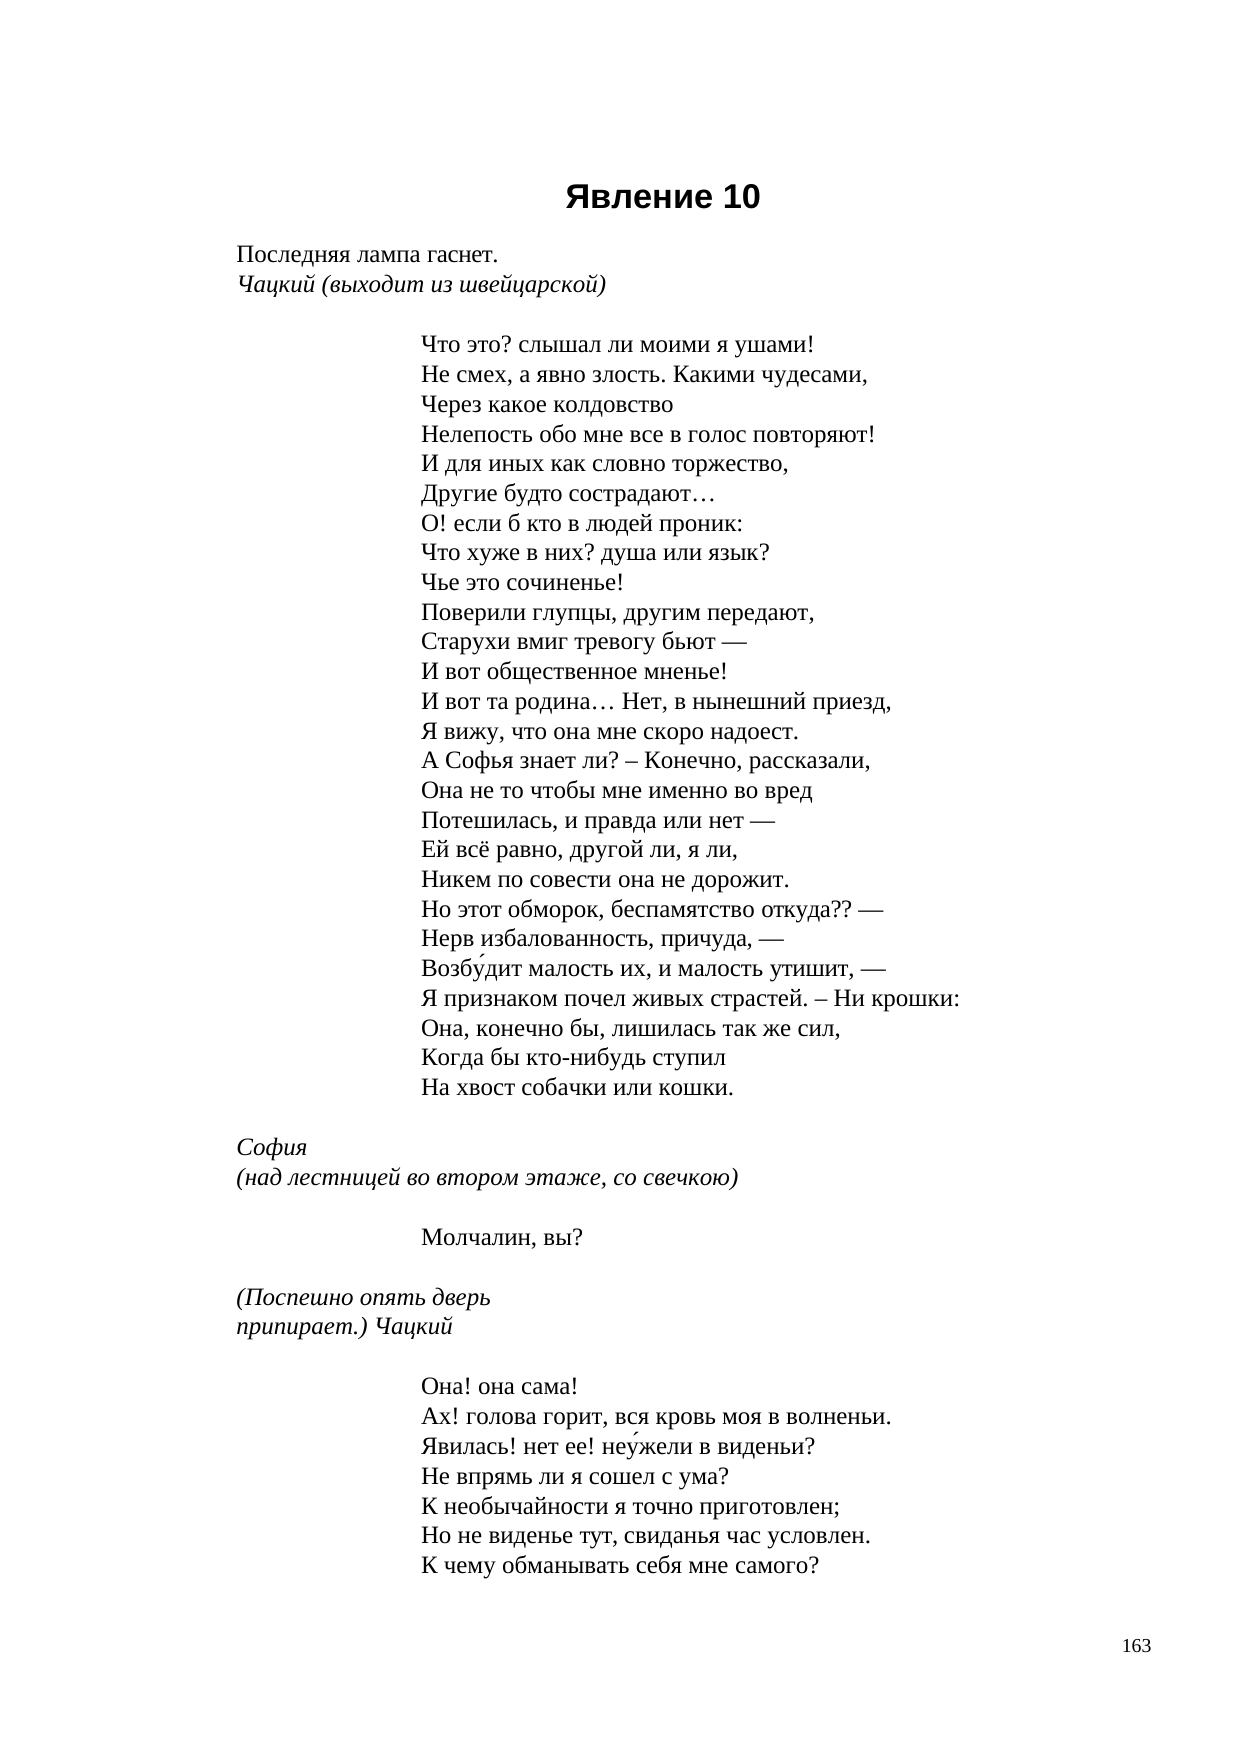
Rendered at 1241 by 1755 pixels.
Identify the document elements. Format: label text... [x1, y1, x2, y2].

text (Поспешно опять дверь припирает.) Чацкий [236, 1282, 630, 1340]
text Последняя лампа гаснет. [236, 239, 499, 268]
text И вот общественное мненье! [421, 656, 1168, 685]
text Что это? слышал ли моими я ушами! [421, 329, 1168, 358]
text Не смех, а явно злость. Какими чудесами, Через какое колдовство [421, 359, 893, 418]
text (над лестницей во втором этаже, со свечкою) [236, 1162, 1168, 1191]
text Другие будто сострадают… О! если б кто в людей проник: [421, 478, 744, 536]
text Что хуже в них? душа или язык? Чье это сочиненье! [421, 537, 784, 596]
text Когда бы кто-нибудь ступил На хвост собачки или кошки. [421, 1042, 748, 1101]
text И вот та родина… Нет, в нынешний приезд, Я вижу, что она мне скоро надоест. [421, 686, 896, 744]
subtitle Явление 10 [565, 176, 1168, 216]
text А Софья знает ли? – Конечно, рассказали, Она не то чтобы мне именно во вред Потешилась, и правда или нет — [421, 746, 893, 833]
text Нелепость обо мне все в голос повторяют! И для иных как словно торжество, [421, 419, 881, 477]
text София [236, 1132, 1168, 1161]
text К необычайности я точно приготовлен; Но не виденье тут, свиданья час условлен. К чему обманывать себя мне самого? [421, 1491, 871, 1579]
text Ей всё равно, другой ли, я ли, Никем по совести она не дорожит. [421, 834, 794, 893]
text Я признаком почел живых страстей. – Ни крошки: Она, конечно бы, лишилась так же сил, [421, 983, 1002, 1041]
text Молчалин, вы? [421, 1222, 1168, 1251]
text Ах! голова горит, вся кровь моя в волненьи. Явилась! нет ее! неу́жели в виденьи? [421, 1401, 894, 1460]
text Чацкий (выходит из швейцарской) [236, 269, 1168, 298]
text Она! она сама! [421, 1371, 1168, 1400]
text Но этот обморок, беспамятство откуда?? — Нерв избалованность, причуда, — Возбу́дит малость их, и малость утишит, — [421, 894, 886, 982]
text Поверили глупцы, другим передают, Старухи вмиг тревогу бьют — [421, 597, 893, 655]
text Не впрямь ли я сошел с ума? [421, 1461, 1168, 1489]
